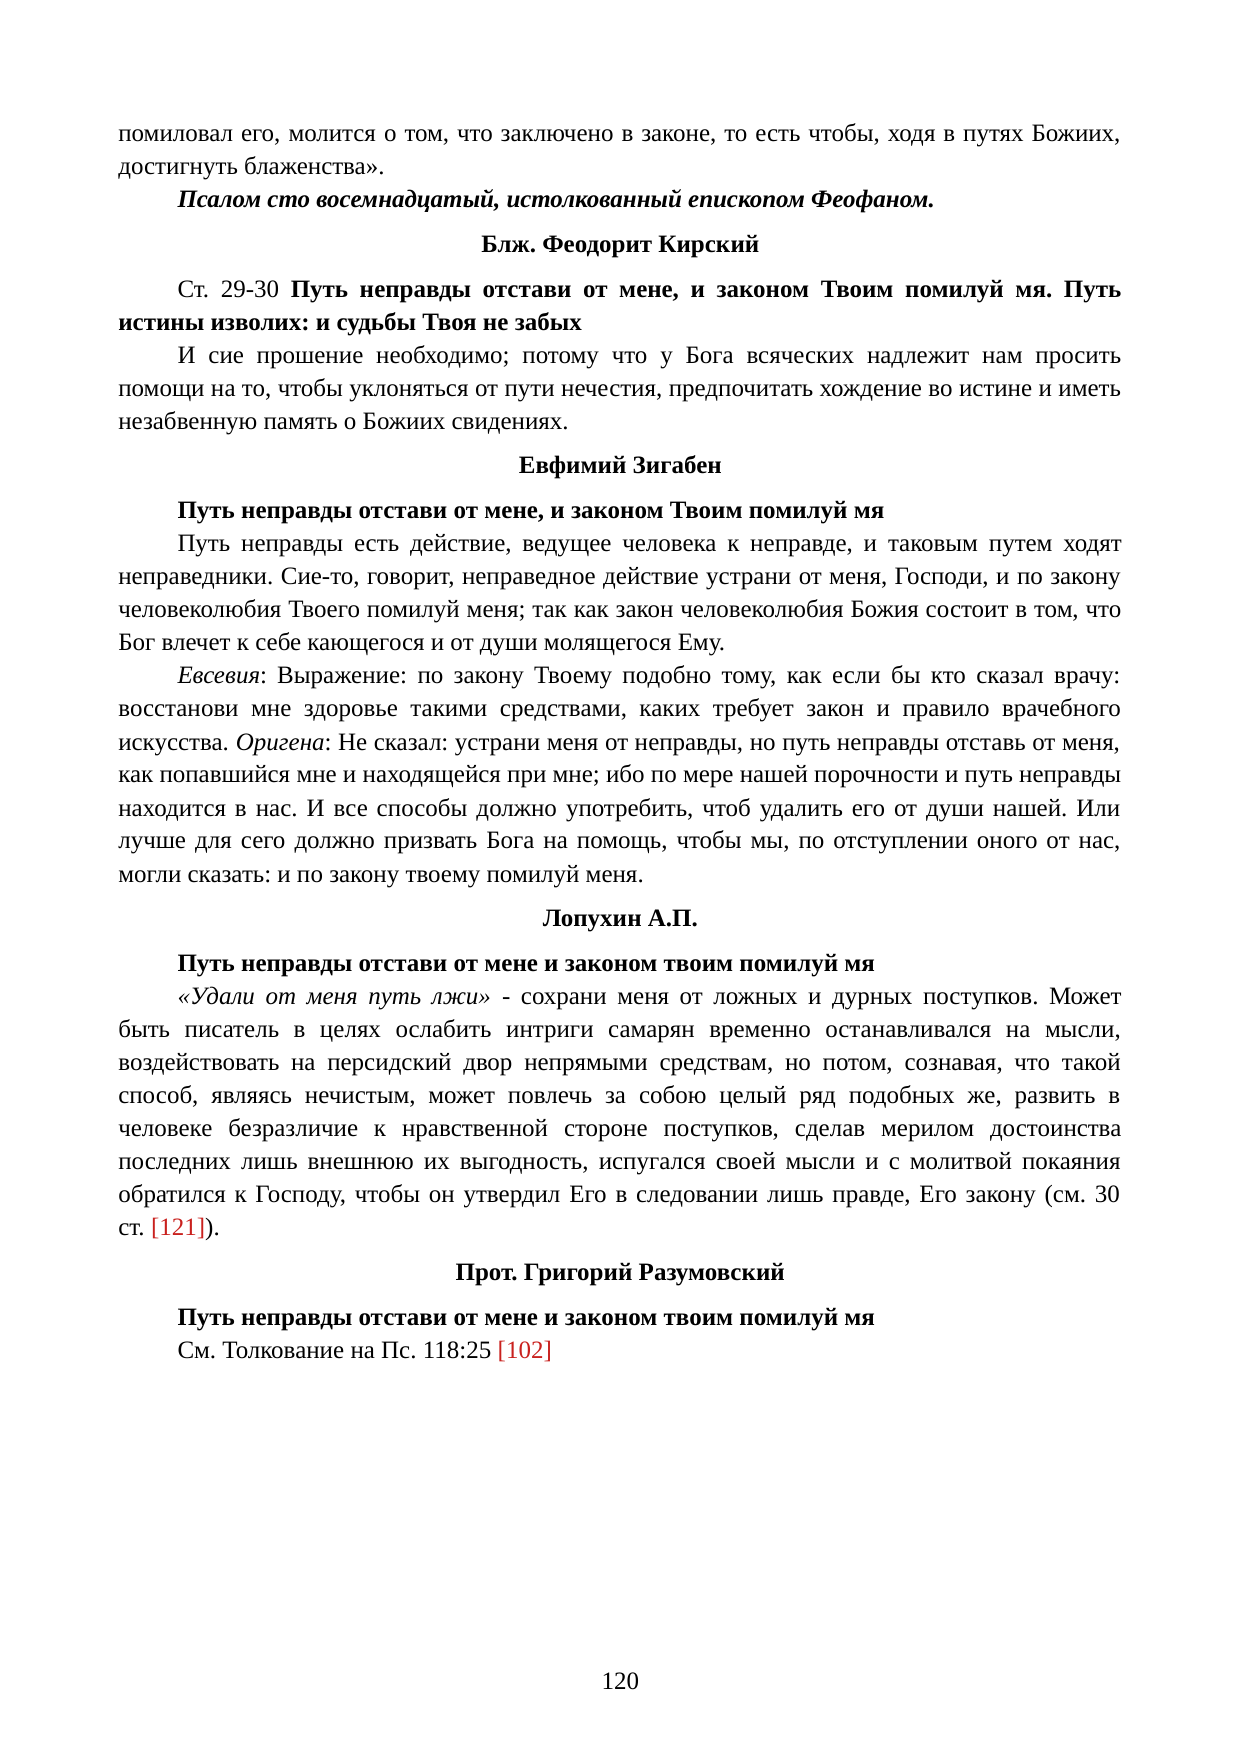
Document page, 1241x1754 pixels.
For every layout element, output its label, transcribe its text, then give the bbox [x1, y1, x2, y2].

subtitle Прот. Григорий Разумовский [118, 1257, 1122, 1286]
text Путь неправды отстави от мене, и законом Твоим помилуй мя [118, 495, 1122, 524]
text Евсевия: Выражение: по закону Твоему подобно тому, как если бы кто сказал врачу: восстанови мне здоровье такими средствами, каких требует закон и правило врачебного искусства. Оригена: Не сказал: устрани меня от неправды, но путь неправды отставь от меня, как попавшийся мне и находящейся при мне; ибо по мере нашей порочности и путь неправды находится в нас. И все способы должно употребить, чтоб удалить его от души нашей. Или лучше для сего должно призвать Бога на помощь, чтобы мы, по отступлении оного от нас, могли сказать: и по закону твоему помилуй меня. [118, 661, 1122, 887]
subtitle Лопухин А.П. [118, 903, 1122, 932]
text Путь неправды отстави от мене и законом твоим помилуй мя [118, 948, 1122, 977]
text Путь неправды есть действие, ведущее человека к неправде, и таковым путем ходят неправедники. Сие-то, говорит, неправедное действие устрани от меня, Господи, и по закону человеколюбия Твоего помилуй меня; так как закон человеколюбия Божия состоит в том, что Бог влечет к себе кающегося и от души молящегося Ему. [118, 528, 1122, 656]
subtitle Евфимий Зигабен [118, 451, 1122, 479]
text Путь неправды отстави от мене и законом твоим помилуй мя [118, 1302, 1122, 1331]
text См. Толкование на Пс. 118:25 [102] [118, 1335, 1122, 1364]
text И сие прошение необходимо; потому что у Бога всяческих надлежит нам просить помощи на то, чтобы уклоняться от пути нечестия, предпочитать хождение во истине и иметь незабвенную память о Божиих свидениях. [118, 340, 1122, 434]
text «Удали от меня путь лжи» - сохрани меня от ложных и дурных поступков. Может быть писатель в целях ослабить интриги самарян временно останавливался на мысли, воздействовать на персидский двор непрямыми средствам, но потом, сознавая, что такой способ, являясь нечистым, может повлечь за собою целый ряд подобных же, развить в человеке безразличие к нравственной стороне поступков, сделав мерилом достоинства последних лишь внешнюю их выгодность, испугался своей мысли и с молитвой покаяния обратился к Господу, чтобы он утвердил Его в следовании лишь правде, Его закону (см. 30 ст. [121]). [118, 981, 1122, 1241]
subtitle Блж. Феодорит Кирский [118, 229, 1122, 258]
text помиловал его, молится о том, что заключено в законе, то есть чтобы, ходя в путях Божиих, достигнуть блаженства». [118, 118, 1122, 180]
text Ст. 29-30 Путь неправды отстави от мене, и законом Твоим помилуй мя. Путь истины изволих: и судьбы Твоя не забых [118, 274, 1122, 336]
text Псалом сто восемнадцатый, истолкованный епископом Феофаном. [118, 184, 1122, 213]
